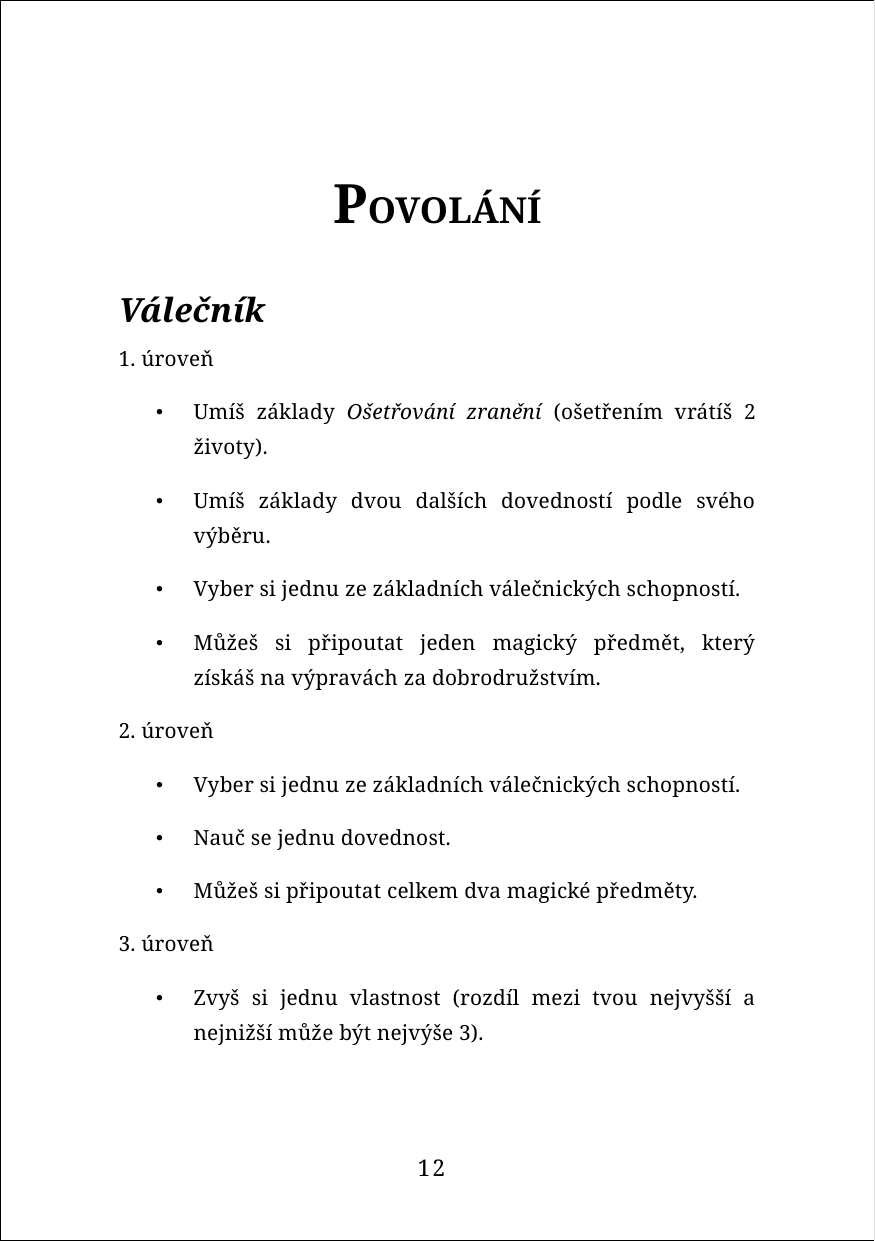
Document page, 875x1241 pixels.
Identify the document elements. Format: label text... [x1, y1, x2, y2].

list Umíš základy Ošetřování zranění (ošetřením vrátíš 2 životy). [156, 397, 756, 461]
list Můžeš si připoutat celkem dva magické předměty. [156, 876, 756, 904]
list Vyber si jednu ze základních válečnických schopností. [156, 770, 756, 798]
list Zvyš si jednu vlastnost (rozdíl mezi tvou nejvyšší a nejnižší může být nejvýše 3). [156, 983, 756, 1047]
list Můžeš si připoutat jeden magický předmět, který získáš na výpravách za dobrodružstvím. [156, 628, 756, 692]
subtitle Povolání [118, 166, 756, 239]
list Nauč se jednu dovednost. [156, 823, 756, 851]
list Vyber si jednu ze základních válečnických schopností. [156, 574, 756, 603]
text 2. úroveň [118, 716, 756, 745]
text 3. úroveň [118, 929, 756, 958]
list Umíš základy dvou dalších dovedností podle svého výběru. [156, 486, 756, 550]
subtitle Válečník [118, 287, 756, 332]
text 1. úroveň [118, 344, 756, 372]
